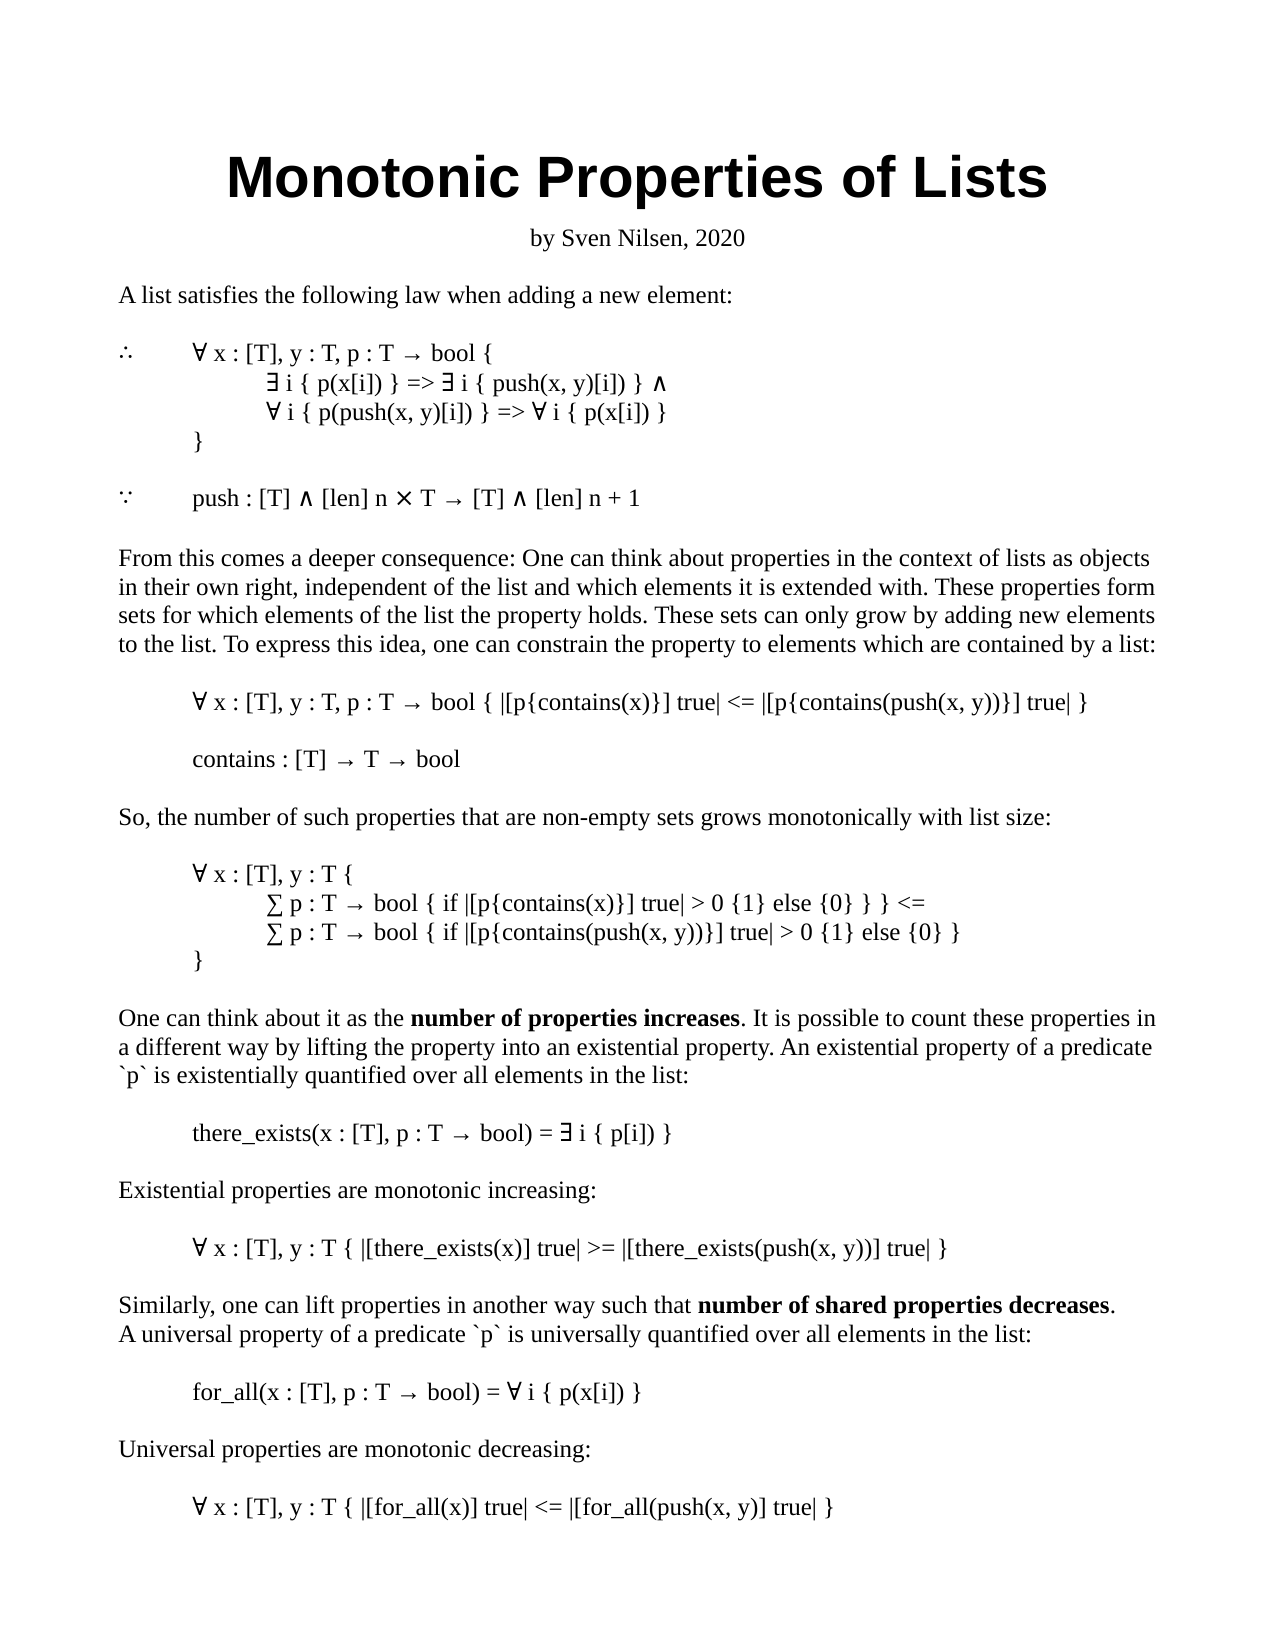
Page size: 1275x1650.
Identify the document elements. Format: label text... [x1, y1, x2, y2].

title Monotonic Properties of Lists [118, 143, 1157, 210]
text Existential properties are monotonic increasing: [118, 1176, 1157, 1204]
text ∀ x : [T], y : T { |[for_all(x)] true| <= |[for_all(push(x, y)] true| } [118, 1492, 1157, 1521]
text Universal properties are monotonic decreasing: [118, 1434, 1157, 1463]
text ∀ x : [T], y : T { |[there_exists(x)] true| >= |[there_exists(push(x, y))] true| } [118, 1233, 1157, 1262]
text From this comes a deeper consequence: One can think about properties in the context of lists as objects in their own right, independent of the list and which elements it is extended with. These properties form sets for which elements of the list the property holds. These sets can only grow by adding new elements to the list. To express this idea, one can constrain the property to elements which are contained by a list: [118, 543, 1157, 658]
text by Sven Nilsen, 2020 [118, 223, 1157, 251]
text } [118, 946, 1157, 974]
text ∑ p : T → bool { if |[p{contains(x)}] true| > 0 {1} else {0} } } <= [118, 888, 1157, 917]
text } [118, 426, 1157, 455]
text A universal property of a predicate `p` is universally quantified over all elements in the list: [118, 1319, 1157, 1348]
text for_all(x : [T], p : T → bool) = ∀ i { p(x[i]) } [118, 1377, 1157, 1406]
text A list satisfies the following law when adding a new element: [118, 280, 1157, 309]
text ∵ push : [T] ∧ [len] n ⨯ T → [T] ∧ [len] n + 1 [118, 483, 1157, 514]
text One can think about it as the number of properties increases. It is possible to count these properties in a different way by lifting the property into an existential property. An existential property of a predicate `p` is existentially quantified over all elements in the list: [118, 1003, 1157, 1089]
text ∃ i { p(x[i]) } => ∃ i { push(x, y)[i]) } ∧ [118, 368, 1157, 397]
text So, the number of such properties that are non-empty sets grows monotonically with list size: [118, 802, 1157, 831]
text ∑ p : T → bool { if |[p{contains(push(x, y))}] true| > 0 {1} else {0} } [118, 917, 1157, 946]
text ∀ x : [T], y : T { [118, 859, 1157, 888]
text Similarly, one can lift properties in another way such that number of shared properties decreases. [118, 1291, 1157, 1319]
text ∀ i { p(push(x, y)[i]) } => ∀ i { p(x[i]) } [118, 397, 1157, 426]
text contains : [T] → T → bool [118, 744, 1157, 773]
text there_exists(x : [T], p : T → bool) = ∃ i { p[i]) } [118, 1118, 1157, 1147]
text ∀ x : [T], y : T, p : T → bool { |[p{contains(x)}] true| <= |[p{contains(push(x, y))}] true| } [118, 687, 1157, 716]
text ∴ ∀ x : [T], y : T, p : T → bool { [118, 338, 1157, 368]
